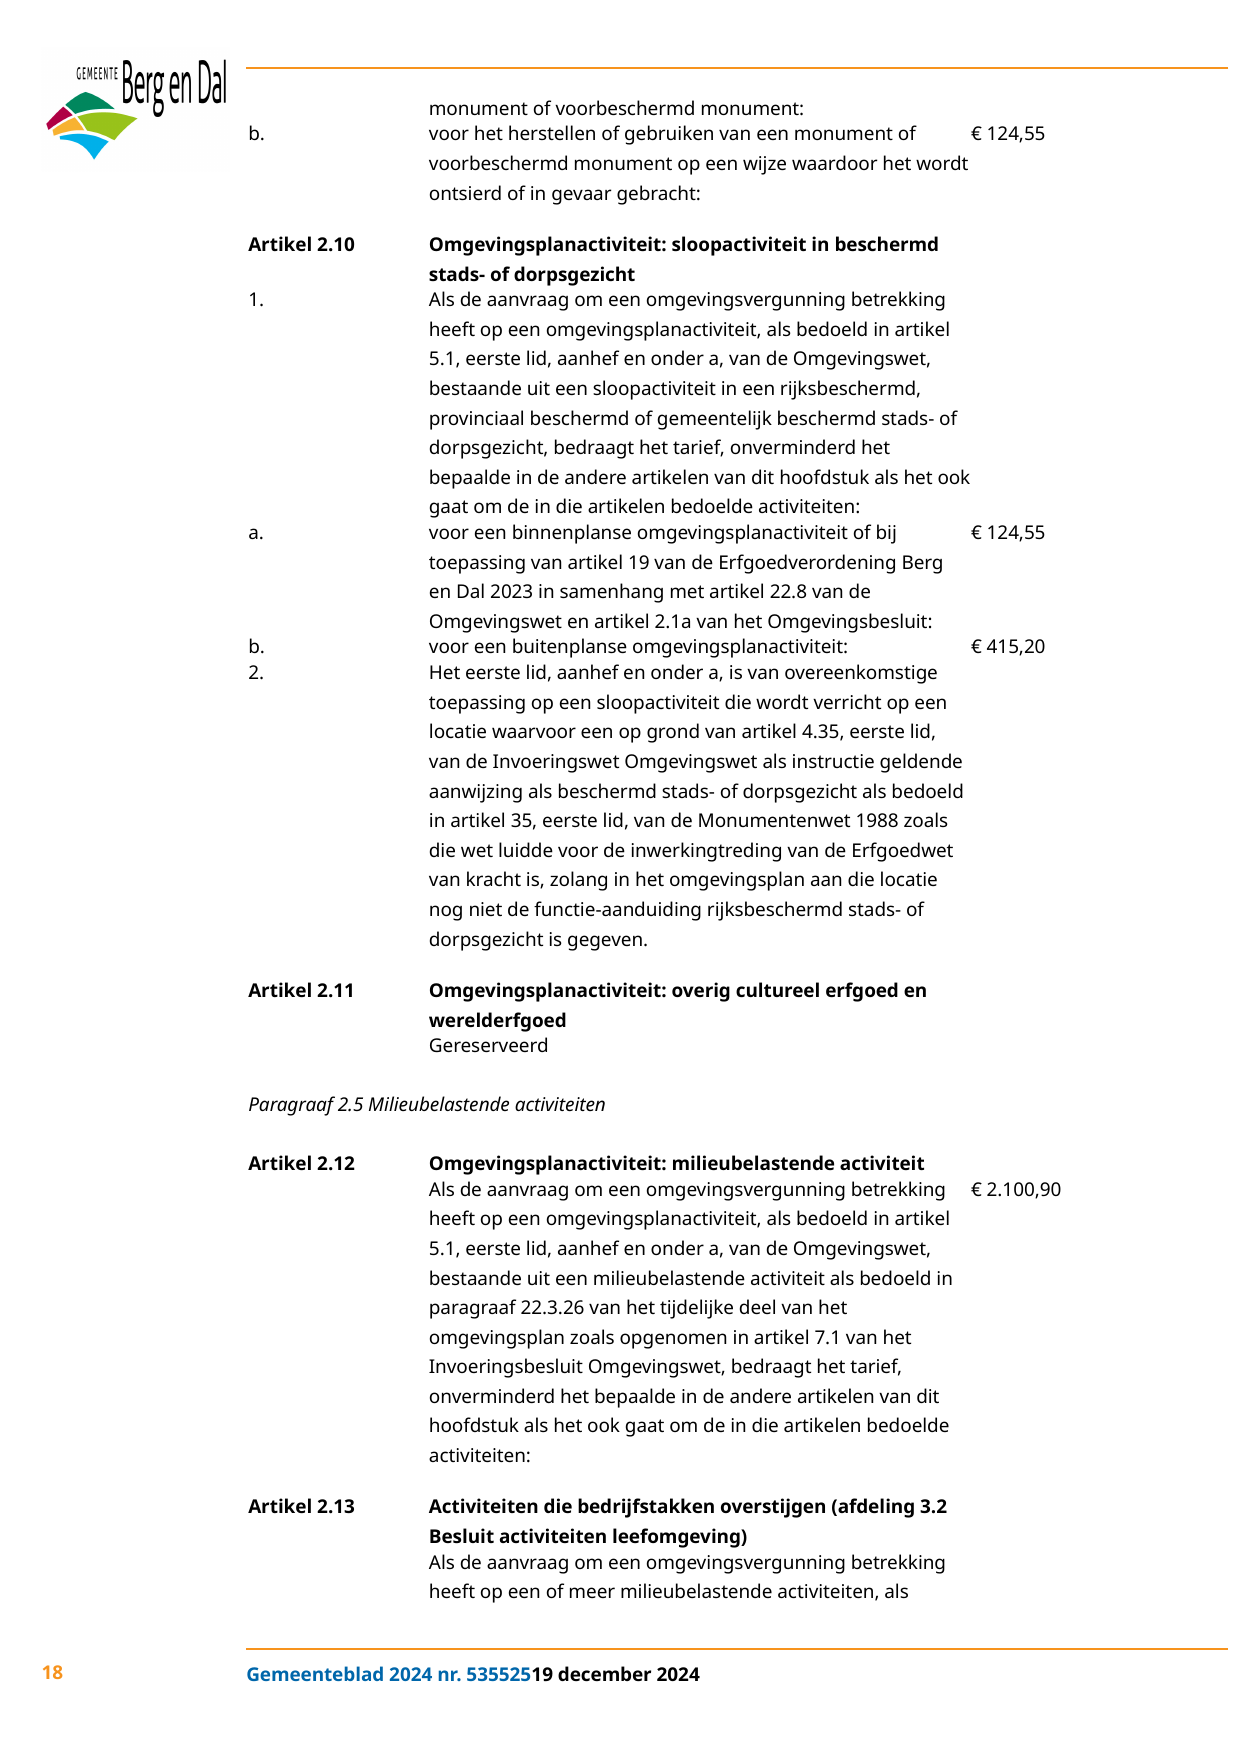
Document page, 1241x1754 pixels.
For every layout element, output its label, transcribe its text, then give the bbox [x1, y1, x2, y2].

table_cell [971, 1494, 1152, 1549]
table_cell voor een binnenplanse omgevingsplanactiviteit of bij toepassing van artikel 19 van de Erfgoedverordening Berg en Dal 2023 in samenhang met artikel 22.8 van de Omgevingswet en artikel 2.1a van het Omgevingsbesluit: [429, 519, 971, 634]
table_cell monument of voorbeschermd monument: [429, 95, 971, 121]
table_cell b. [248, 121, 429, 205]
table_cell € 415,20 [971, 634, 1152, 659]
table_cell Als de aanvraag om een omgevingsvergunning betrekking heeft op een omgevingsplanactiviteit, als bedoeld in artikel 5.1, eerste lid, aanhef en onder a, van de Omgevingswet, bestaande uit een sloopactiviteit in een rijksbeschermd, provinciaal beschermd of gemeentelijk beschermd stads- of dorpsgezicht, bedraagt het tarief, onverminderd het bepaalde in de andere artikelen van dit hoofdstuk als het ook gaat om de in die artikelen bedoelde activiteiten: [429, 286, 971, 519]
table_cell [971, 205, 1152, 231]
table_cell [971, 1549, 1152, 1604]
table_cell b. [248, 634, 429, 659]
table_header Artikel 2.12 [248, 1150, 429, 1176]
table_cell Omgevingsplanactiviteit: sloopactiviteit in beschermd stads- of dorpsgezicht [429, 231, 971, 286]
table_cell Als de aanvraag om een omgevingsvergunning betrekking heeft op een omgevingsplanactiviteit, als bedoeld in artikel 5.1, eerste lid, aanhef en onder a, van de Omgevingswet, bestaande uit een milieubelastende activiteit als bedoeld in paragraaf 22.3.26 van het tijdelijke deel van het omgevingsplan zoals opgenomen in artikel 7.1 van het Invoeringsbesluit Omgevingswet, bedraagt het tarief, onverminderd het bepaalde in de andere artikelen van dit hoofdstuk als het ook gaat om de in die artikelen bedoelde activiteiten: [429, 1176, 971, 1468]
table_cell [971, 660, 1152, 951]
table_cell € 124,55 [971, 121, 1152, 205]
table_cell [248, 951, 429, 977]
table_header [971, 1150, 1152, 1176]
table_cell [248, 1549, 429, 1604]
table_cell [248, 95, 429, 121]
table_cell Activiteiten die bedrijfstakken overstijgen (afdeling 3.2 Besluit activiteiten leefomgeving) [429, 1494, 971, 1549]
table_cell € 2.100,90 [971, 1176, 1152, 1468]
table_cell [971, 951, 1152, 977]
table_header Omgevingsplanactiviteit: milieubelastende activiteit [429, 1150, 971, 1176]
table_cell [248, 1033, 429, 1058]
table_cell Gereserveerd [429, 1033, 971, 1058]
text Paragraaf 2.5 Milieubelastende activiteiten [248, 1091, 1152, 1117]
table_cell [971, 286, 1152, 519]
table_cell Artikel 2.11 [248, 977, 429, 1032]
table_cell [971, 231, 1152, 286]
table_cell [429, 205, 971, 231]
table_cell [971, 1468, 1152, 1494]
picture [41, 47, 231, 172]
table_cell [248, 1468, 429, 1494]
table_cell [248, 205, 429, 231]
table_cell Artikel 2.10 [248, 231, 429, 286]
table_cell 1. [248, 286, 429, 519]
table_cell 2. [248, 660, 429, 951]
table_cell voor een buitenplanse omgevingsplanactiviteit: [429, 634, 971, 659]
table_cell [971, 1033, 1152, 1058]
table_cell [971, 95, 1152, 121]
table_cell € 124,55 [971, 519, 1152, 634]
table_cell [971, 977, 1152, 1032]
table_cell a. [248, 519, 429, 634]
table_cell Artikel 2.13 [248, 1494, 429, 1549]
table_cell Als de aanvraag om een omgevingsvergunning betrekking heeft op een of meer milieubelastende activiteiten, als [429, 1549, 971, 1604]
table_cell Omgevingsplanactiviteit: overig cultureel erfgoed en werelderfgoed [429, 977, 971, 1032]
table_cell [248, 1176, 429, 1468]
table_cell voor het herstellen of gebruiken van een monument of voorbeschermd monument op een wijze waardoor het wordt ontsierd of in gevaar gebracht: [429, 121, 971, 205]
table_cell [429, 1468, 971, 1494]
table_cell Het eerste lid, aanhef en onder a, is van overeenkomstige toepassing op een sloopactiviteit die wordt verricht op een locatie waarvoor een op grond van artikel 4.35, eerste lid, van de Invoeringswet Omgevingswet als instructie geldende aanwijzing als beschermd stads- of dorpsgezicht als bedoeld in artikel 35, eerste lid, van de Monumentenwet 1988 zoals die wet luidde voor de inwerkingtreding van de Erfgoedwet van kracht is, zolang in het omgevingsplan aan die locatie nog niet de functie-aanduiding rijksbeschermd stads- of dorpsgezicht is gegeven. [429, 660, 971, 951]
table_cell [429, 951, 971, 977]
